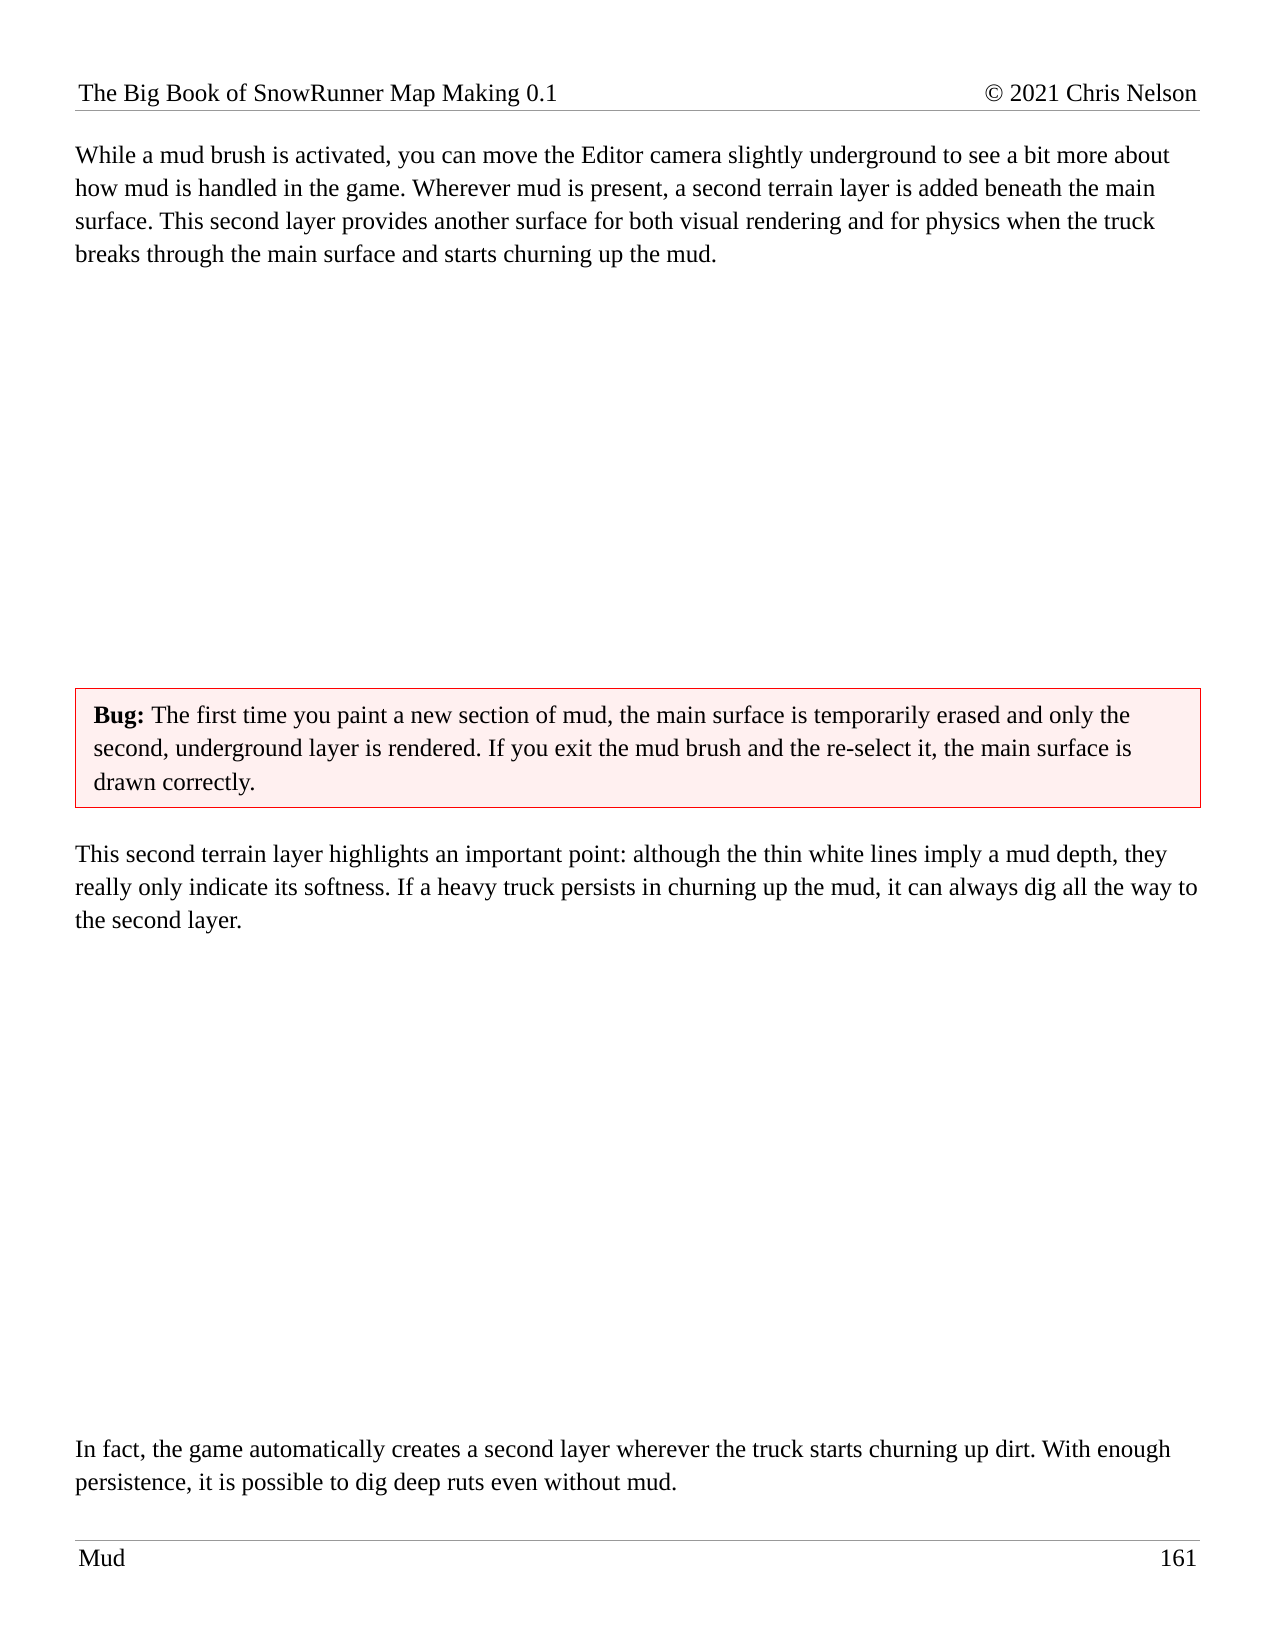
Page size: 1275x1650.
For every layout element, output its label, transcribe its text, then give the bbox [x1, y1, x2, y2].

text While a mud brush is activated, you can move the Editor camera slightly underground to see a bit more about how mud is handled in the game. Wherever mud is present, a second terrain layer is added beneath the main surface. This second layer provides another surface for both visual rendering and for physics when the truck breaks through the main surface and starts churning up the mud. [75, 140, 1200, 268]
list The first time you paint a new section of mud, the main surface is temporarily erased and only the second, underground layer is rendered. If you exit the mud brush and the re-select it, the main surface is drawn correctly. [76, 689, 1200, 807]
text In fact, the game automatically creates a second layer wherever the truck starts churning up dirt. With enough persistence, it is possible to dig deep ruts even without mud. [75, 1434, 1200, 1496]
text This second terrain layer highlights an important point: although the thin white lines imply a mud depth, they really only indicate its softness. If a heavy truck persists in churning up the mud, it can always dig all the way to the second layer. [75, 839, 1200, 934]
